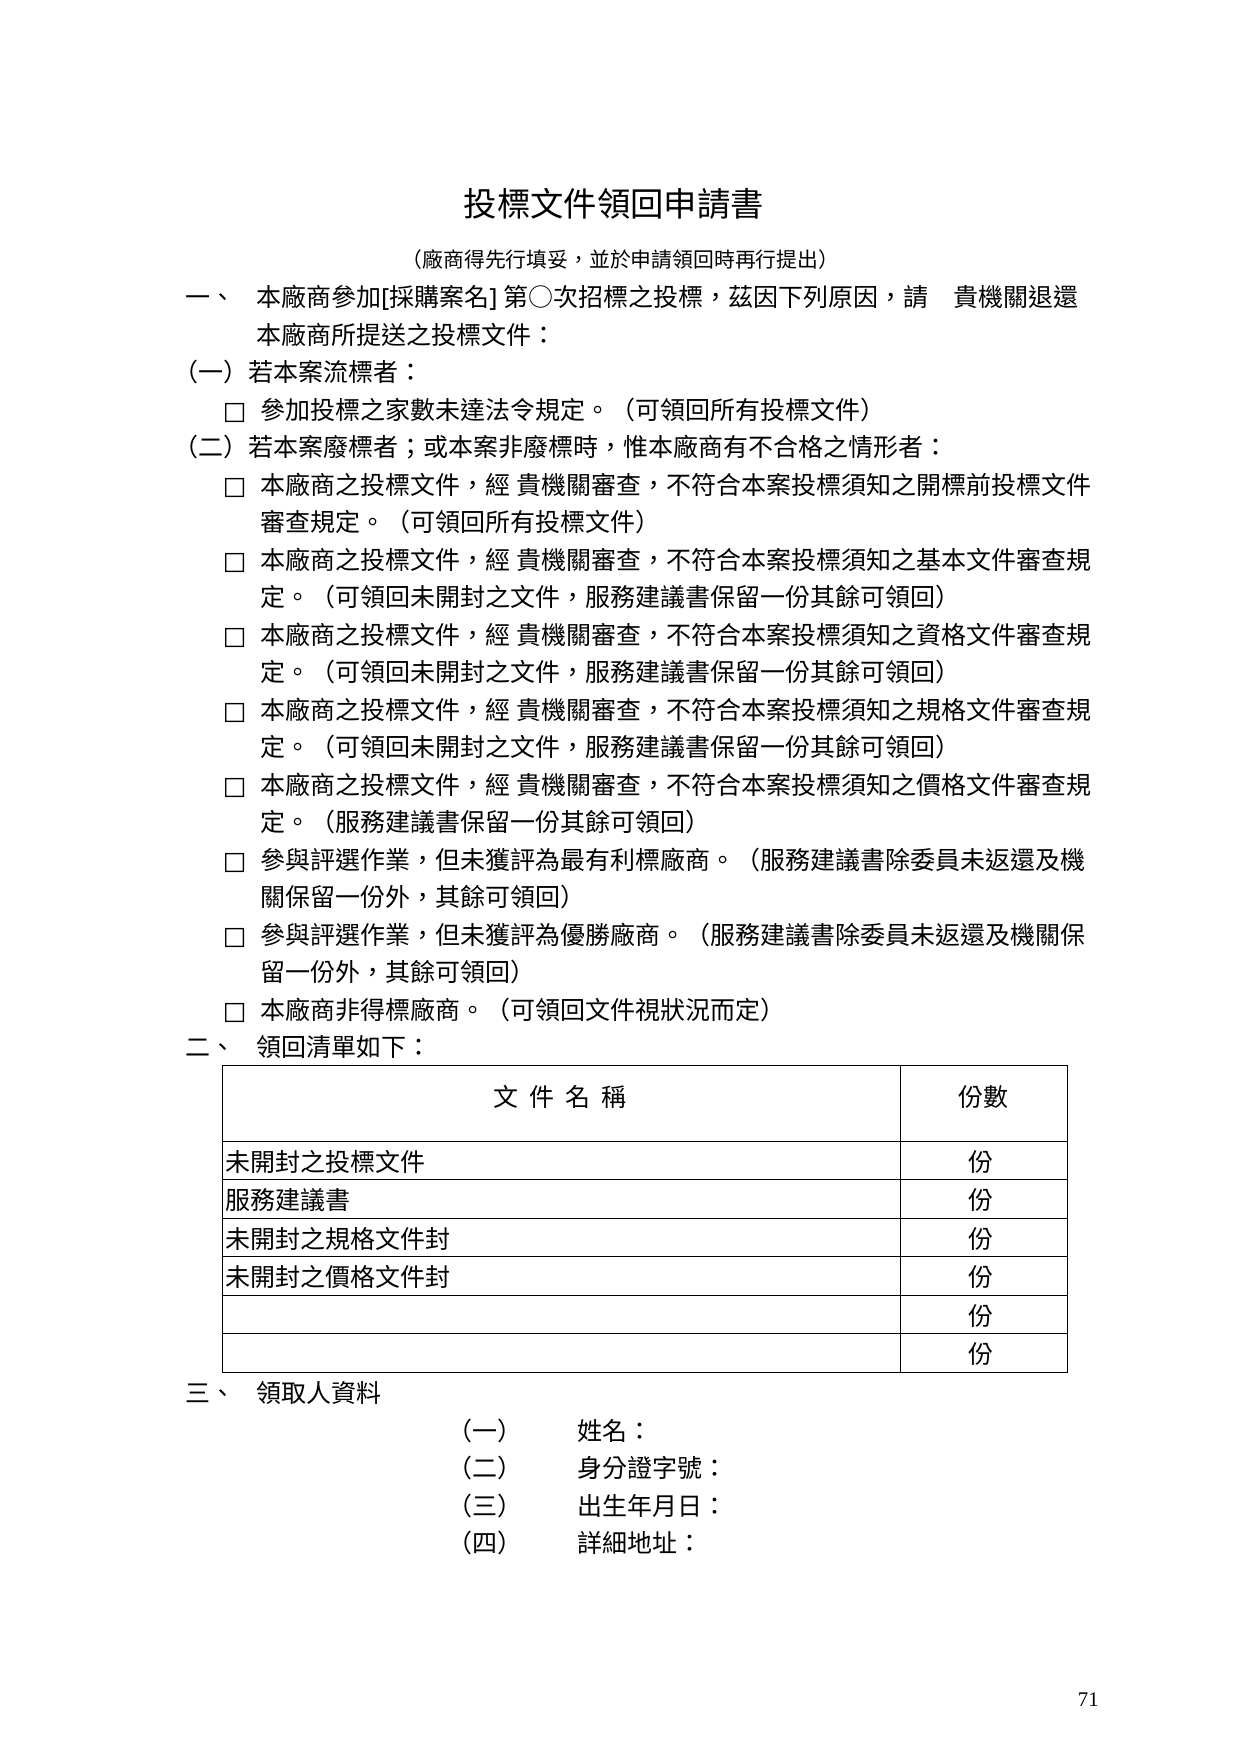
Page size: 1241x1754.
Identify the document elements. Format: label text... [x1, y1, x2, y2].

table_cell 份 [901, 1180, 1067, 1218]
table_cell 份 [901, 1257, 1067, 1295]
text 投標文件領回申請書 [148, 164, 1079, 239]
subtitle 本廠商參加[採購案名] 第○次招標之投標，茲因下列原因，請 貴機關退還本廠商所提送之投標文件： [185, 277, 1092, 352]
table_cell 未開封之價格文件封 [223, 1257, 900, 1295]
text （一）若本案流標者： [148, 352, 1092, 389]
list 本廠商之投標文件，經 貴機關審查，不符合本案投標須知之價格文件審查規定。（服務建議書保留一份其餘可領回） [223, 764, 1092, 839]
table_cell 服務建議書 [223, 1180, 900, 1218]
subtitle 姓名： [448, 1410, 1092, 1448]
list 本廠商非得標廠商。（可領回文件視狀況而定） [223, 989, 1092, 1027]
list 本廠商之投標文件，經 貴機關審查，不符合本案投標須知之開標前投標文件審查規定。（可領回所有投標文件） [223, 464, 1092, 539]
table_cell [223, 1296, 900, 1333]
table_cell 未開封之投標文件 [223, 1142, 900, 1179]
table_cell 未開封之規格文件封 [223, 1219, 900, 1256]
table_cell 份 [901, 1219, 1067, 1256]
list 參與評選作業，但未獲評為優勝廠商。（服務建議書除委員未返還及機關保留一份外，其餘可領回） [223, 914, 1092, 989]
table_header 份數 [901, 1066, 1067, 1141]
subtitle 領取人資料 [185, 1373, 1092, 1410]
list 參加投標之家數未達法令規定。（可領回所有投標文件） [223, 389, 1092, 427]
table_cell [223, 1334, 900, 1372]
list 本廠商之投標文件，經 貴機關審查，不符合本案投標須知之資格文件審查規定。（可領回未開封之文件，服務建議書保留一份其餘可領回） [223, 614, 1092, 689]
subtitle 領回清單如下： [185, 1027, 1092, 1064]
table_cell 份 [901, 1334, 1067, 1372]
text （二）若本案廢標者；或本案非廢標時，惟本廠商有不合格之情形者： [148, 427, 1092, 464]
list 本廠商之投標文件，經 貴機關審查，不符合本案投標須知之規格文件審查規定。（可領回未開封之文件，服務建議書保留一份其餘可領回） [223, 689, 1092, 764]
table_cell 份 [901, 1296, 1067, 1333]
text （廠商得先行填妥，並於申請領回時再行提出） [148, 239, 1092, 277]
table_cell 份 [901, 1142, 1067, 1179]
list 參與評選作業，但未獲評為最有利標廠商。（服務建議書除委員未返還及機關保留一份外，其餘可領回） [223, 839, 1092, 914]
table_header 文 件 名 稱 [223, 1066, 900, 1141]
subtitle 出生年月日： [448, 1485, 1092, 1523]
subtitle 詳細地址： [448, 1523, 1092, 1560]
subtitle 身分證字號： [448, 1448, 1092, 1485]
list 本廠商之投標文件，經 貴機關審查，不符合本案投標須知之基本文件審查規定。（可領回未開封之文件，服務建議書保留一份其餘可領回） [223, 539, 1092, 614]
